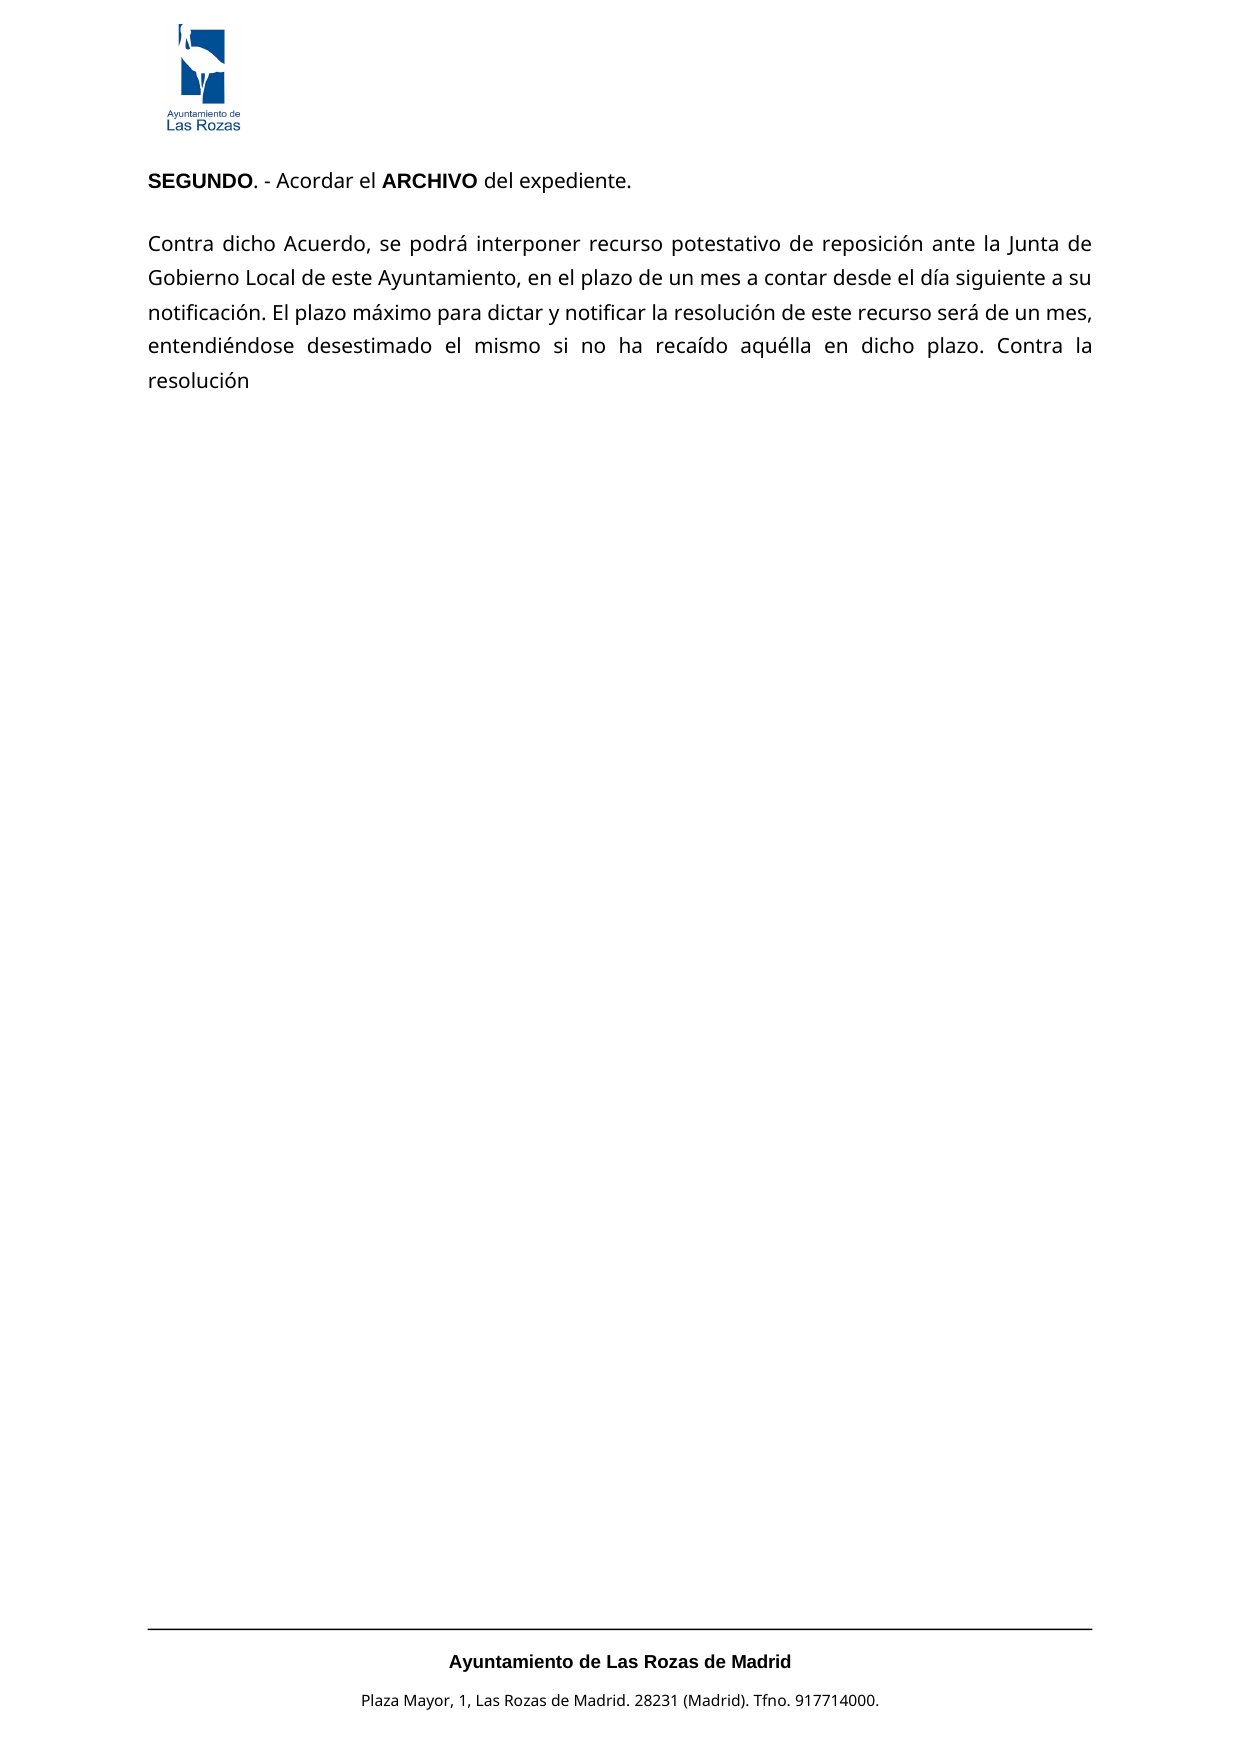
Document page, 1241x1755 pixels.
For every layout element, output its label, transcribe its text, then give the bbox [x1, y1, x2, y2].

text SEGUNDO. - Acordar el ARCHIVO del expediente. [148, 166, 1105, 194]
text Contra dicho Acuerdo, se podrá interponer recurso potestativo de reposición ante la Junta de Gobierno Local de este Ayuntamiento, en el plazo de un mes a contar desde el día siguiente a su notificación. El plazo máximo para dictar y notificar la resolución de este recurso será de un mes, entendiéndose desestimado el mismo si no ha recaído aquélla en dicho plazo. Contra la resolución [148, 229, 1093, 394]
